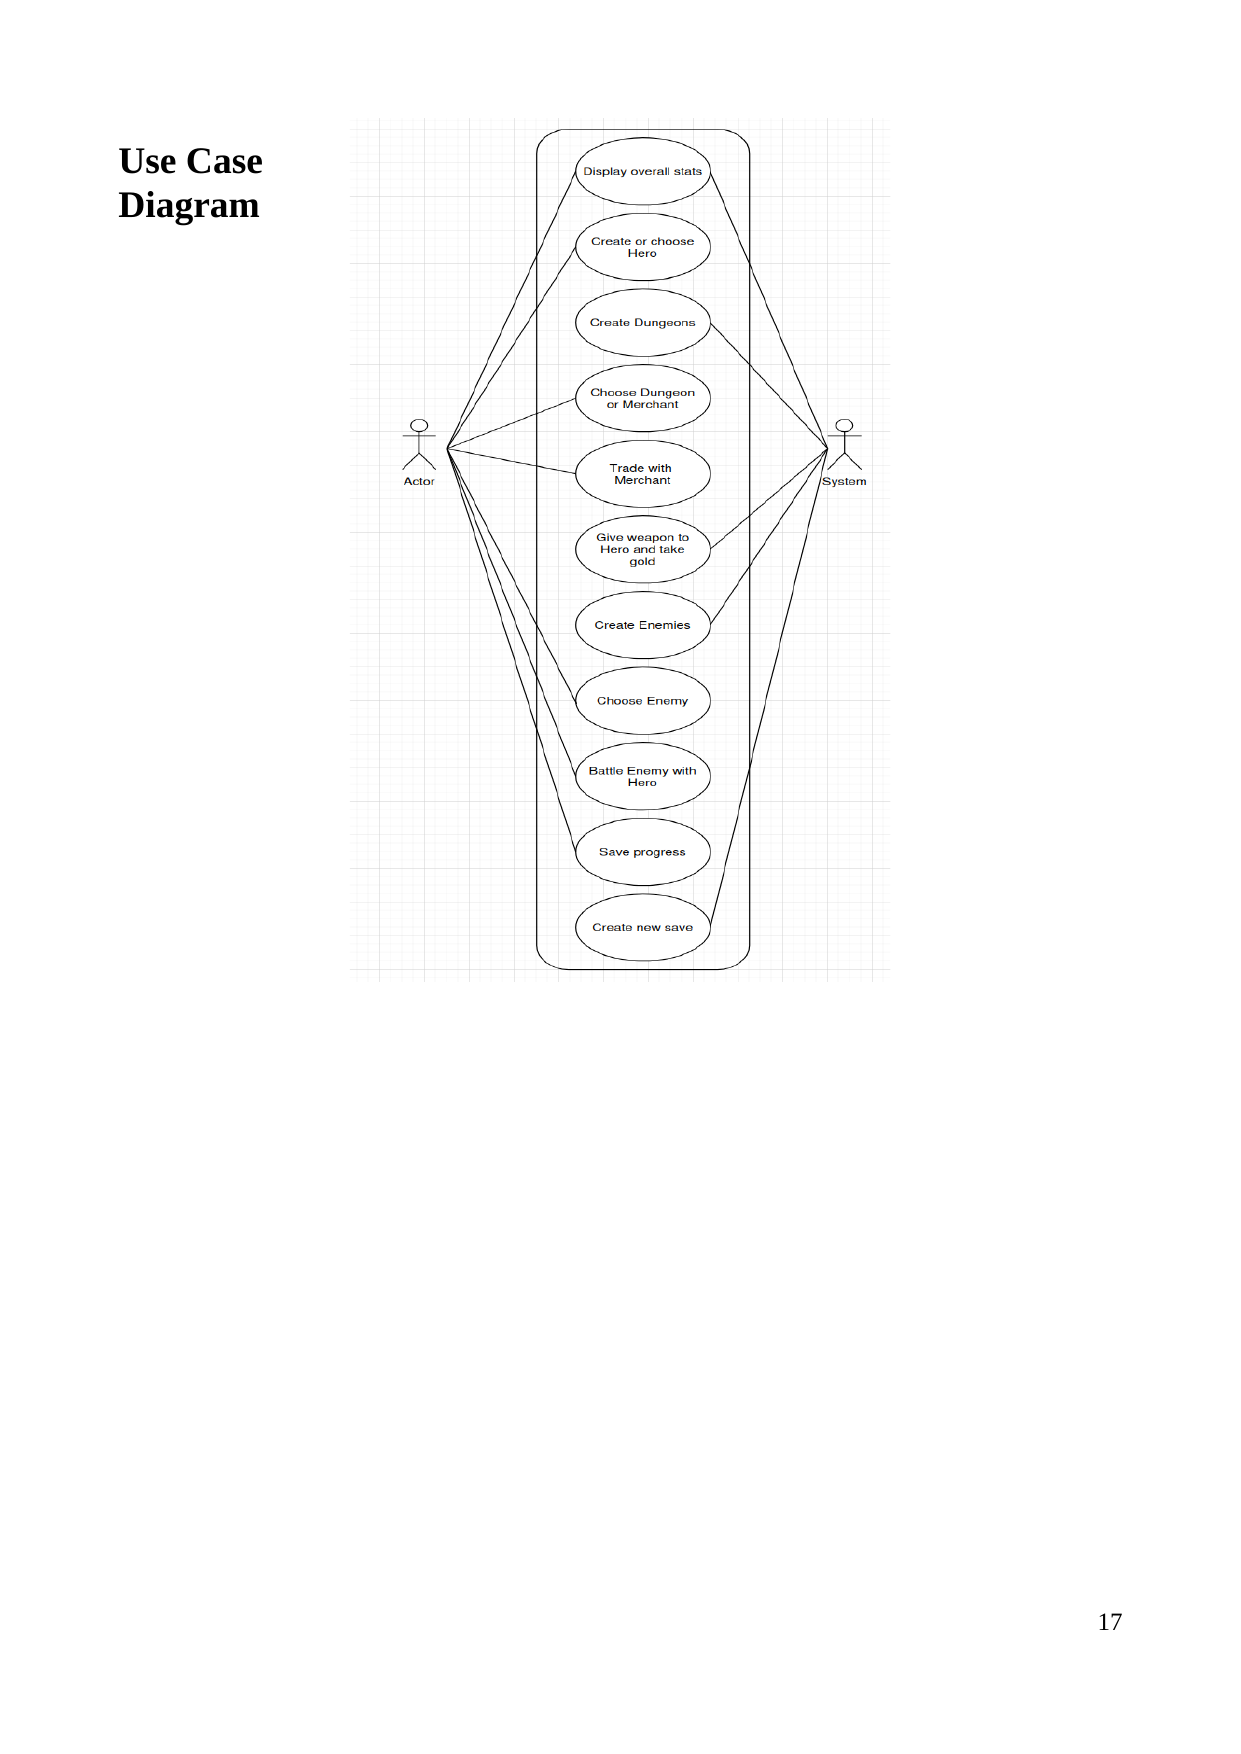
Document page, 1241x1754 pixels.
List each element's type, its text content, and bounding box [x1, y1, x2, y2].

subtitle [891, 139, 1122, 225]
picture [349, 118, 891, 982]
subtitle Use Case Diagram [118, 139, 349, 225]
